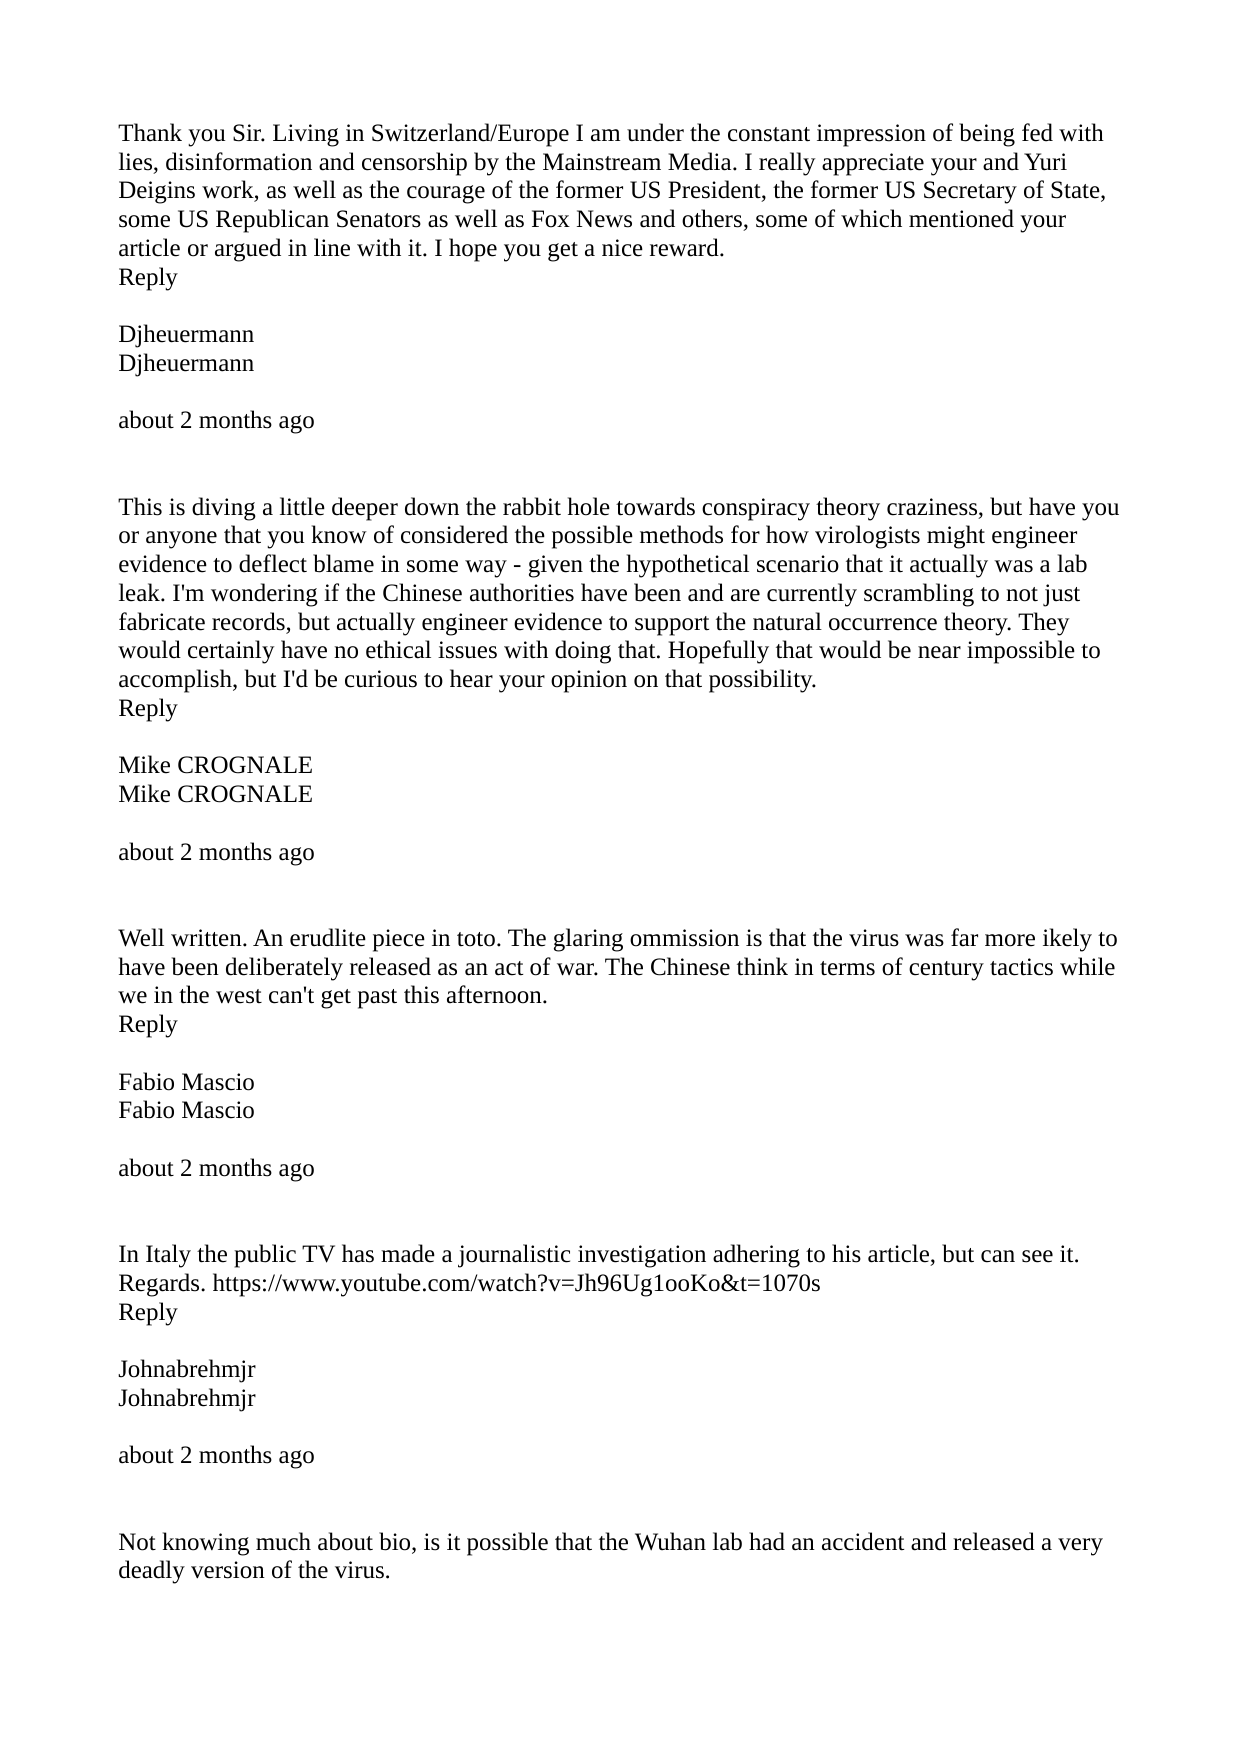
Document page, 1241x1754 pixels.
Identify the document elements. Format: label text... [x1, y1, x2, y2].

text about 2 months ago [118, 837, 1122, 866]
text Johnabrehmjr [118, 1383, 1122, 1412]
text Fabio Mascio [118, 1096, 1122, 1124]
text about 2 months ago [118, 1441, 1122, 1469]
text Well written. An erudlite piece in toto. The glaring ommission is that the virus was far more ikely to have been deliberately released as an act of war. The Chinese think in terms of century tactics while we in the west can't get past this afternoon. [118, 923, 1122, 1009]
text Johnabrehmjr [118, 1354, 1122, 1383]
text Reply [118, 1297, 1122, 1326]
text Mike CROGNALE [118, 751, 1122, 779]
text This is diving a little deeper down the rabbit hole towards conspiracy theory craziness, but have you or anyone that you know of considered the possible methods for how virologists might engineer evidence to deflect blame in some way - given the hypothetical scenario that it actually was a lab leak. I'm wondering if the Chinese authorities have been and are currently scrambling to not just fabricate records, but actually engineer evidence to support the natural occurrence theory. They would certainly have no ethical issues with doing that. Hopefully that would be near impossible to accomplish, but I'd be curious to hear your opinion on that possibility. [118, 492, 1122, 693]
text Mike CROGNALE [118, 779, 1122, 808]
text In Italy the public TV has made a journalistic investigation adhering to his article, but can see it. Regards. https://www.youtube.com/watch?v=Jh96Ug1ooKo&t=1070s [118, 1239, 1122, 1297]
text Djheuermann [118, 319, 1122, 348]
text Reply [118, 1009, 1122, 1038]
text Not knowing much about bio, is it possible that the Wuhan lab had an accident and released a very deadly version of the virus. [118, 1527, 1122, 1584]
text Reply [118, 262, 1122, 291]
text Djheuermann [118, 348, 1122, 377]
text Thank you Sir. Living in Switzerland/Europe I am under the constant impression of being fed with lies, disinformation and censorship by the Mainstream Media. I really appreciate your and Yuri Deigins work, as well as the courage of the former US President, the former US Secretary of State, some US Republican Senators as well as Fox News and others, some of which mentioned your article or argued in line with it. I hope you get a nice reward. [118, 118, 1122, 262]
text Reply [118, 693, 1122, 722]
text about 2 months ago [118, 1153, 1122, 1182]
text about 2 months ago [118, 406, 1122, 434]
text Fabio Mascio [118, 1067, 1122, 1096]
